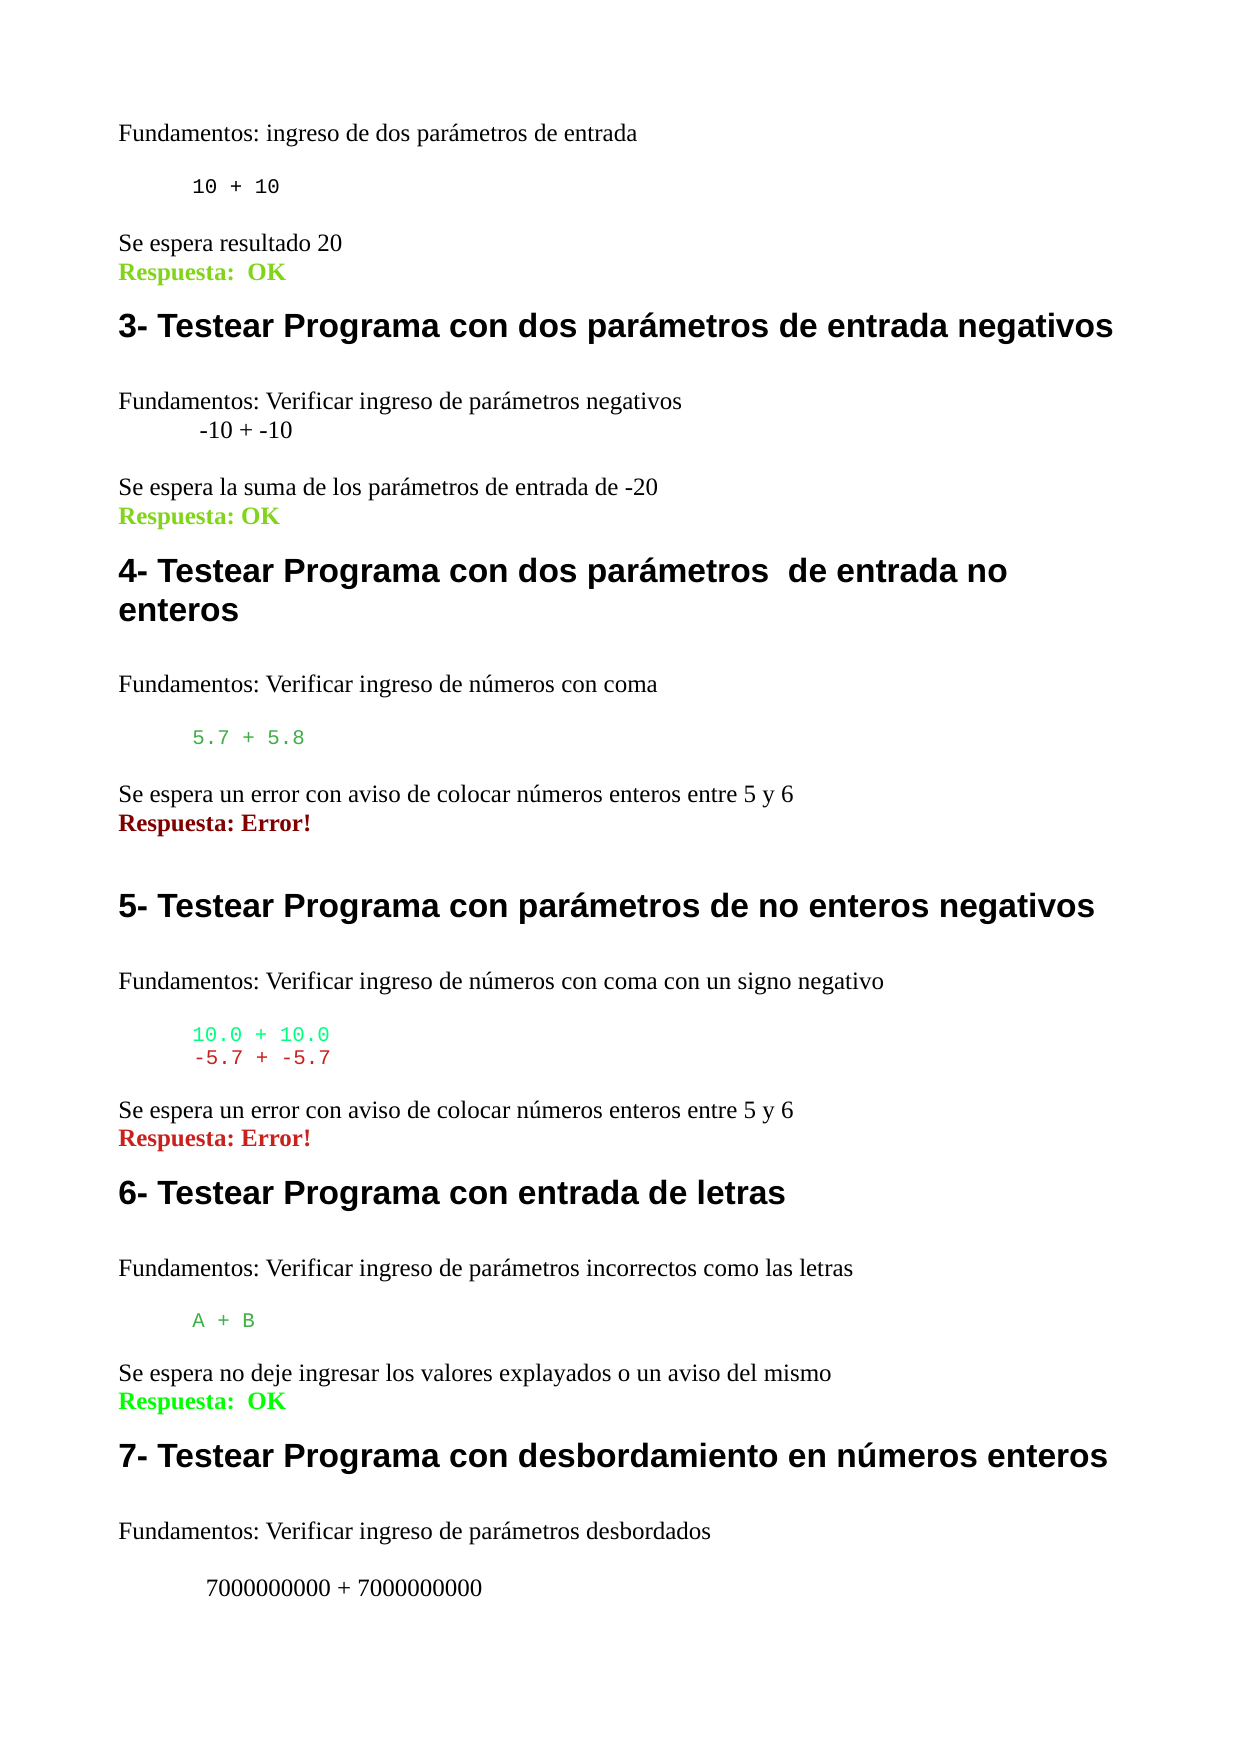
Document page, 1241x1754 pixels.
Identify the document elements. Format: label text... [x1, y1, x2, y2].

text Se espera resultado 20 [118, 228, 1122, 257]
text Fundamentos: Verificar ingreso de números con coma con un signo negativo [118, 966, 1122, 995]
text Fundamentos: Verificar ingreso de parámetros incorrectos como las letras [118, 1253, 1122, 1282]
text Respuesta: OK [118, 1386, 1122, 1415]
text A + B [118, 1310, 1122, 1334]
text Se espera la suma de los parámetros de entrada de -20 [118, 472, 1122, 501]
text -10 + -10 [118, 415, 1122, 444]
text Respuesta: OK [118, 501, 1122, 530]
text Respuesta: OK [118, 257, 1122, 286]
text Se espera no deje ingresar los valores explayados o un aviso del mismo [118, 1358, 1122, 1386]
text Fundamentos: Verificar ingreso de números con coma [118, 669, 1122, 698]
text Fundamentos: ingreso de dos parámetros de entrada [118, 118, 1122, 147]
text Respuesta: Error! [118, 1123, 1122, 1152]
text Se espera un error con aviso de colocar números enteros entre 5 y 6 [118, 779, 1122, 808]
text Fundamentos: Verificar ingreso de parámetros desbordados [118, 1516, 1122, 1545]
text 10 + 10 [118, 176, 1122, 199]
text Se espera un error con aviso de colocar números enteros entre 5 y 6 [118, 1095, 1122, 1123]
subtitle 7- Testear Programa con desbordamiento en números enteros [118, 1436, 1122, 1475]
subtitle 3- Testear Programa con dos parámetros de entrada negativos [118, 306, 1122, 345]
subtitle 5- Testear Programa con parámetros de no enteros negativos [118, 886, 1122, 925]
text Fundamentos: Verificar ingreso de parámetros negativos [118, 386, 1122, 415]
subtitle 6- Testear Programa con entrada de letras [118, 1173, 1122, 1212]
subtitle 4- Testear Programa con dos parámetros de entrada no enteros [118, 551, 1122, 628]
text 5.7 + 5.8 [118, 727, 1122, 751]
text Respuesta: Error! [118, 808, 1122, 837]
text 10.0 + 10.0 [118, 1024, 1122, 1047]
text 7000000000 + 7000000000 [118, 1573, 1122, 1602]
text -5.7 + -5.7 [118, 1047, 1122, 1071]
